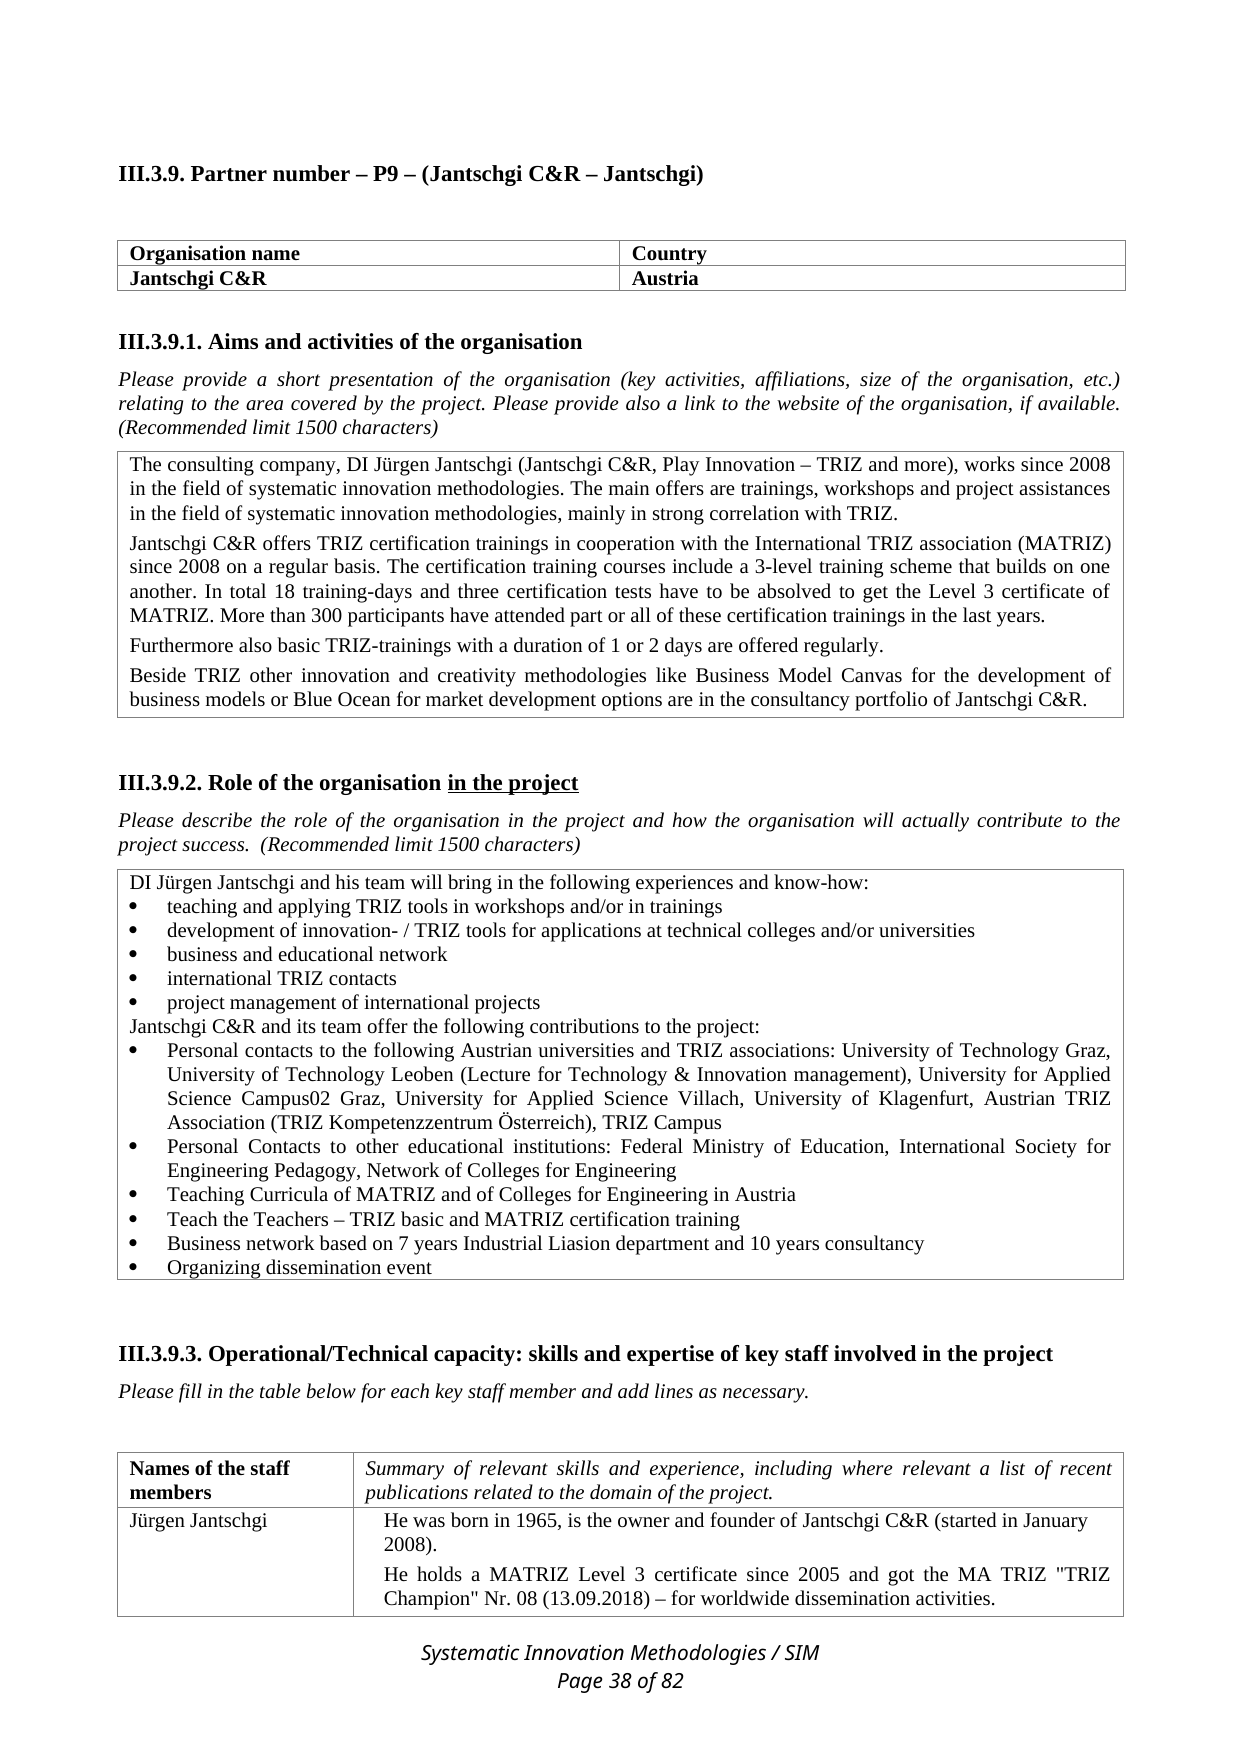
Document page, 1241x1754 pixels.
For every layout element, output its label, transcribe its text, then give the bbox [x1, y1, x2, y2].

table_header DI Jürgen Jantschgi and his team will bring in the following experiences and know-how: teaching and applying TRIZ tools in workshops and/or in trainings development of innovation- / TRIZ tools for applications at technical colleges and/or universities business and educational network international TRIZ contacts project management of international projects Jantschgi C&R and its team offer the following contributions to the project: Personal contacts to the following Austrian universities and TRIZ associations: University of Technology Graz, University of Technology Leoben (Lecture for Technology & Innovation management), University for Applied Science Campus02 Graz, University for Applied Science Villach, University of Klagenfurt, Austrian TRIZ Association (TRIZ Kompetenzzentrum Österreich), TRIZ Campus Personal Contacts to other educational institutions: Federal Ministry of Education, International Society for Engineering Pedagogy, Network of Colleges for Engineering Teaching Curricula of MATRIZ and of Colleges for Engineering in Austria Teach the Teachers – TRIZ basic and MATRIZ certification training Business network based on 7 years Industrial Liasion department and 10 years consultancy Organizing dissemination event [118, 870, 1123, 1279]
table_header Names of the staff members [118, 1453, 353, 1507]
table_cell Austria [620, 266, 1125, 290]
text Please provide a short presentation of the organisation (key activities, affiliations, size of the organisation, etc.) relating to the area covered by the project. Please provide also a link to the website of the organisation, if available. (Recommended limit 1500 characters) [118, 367, 1122, 439]
subtitle III.3.9. Partner number – P9 – (Jantschgi C&R – Jantschgi) [118, 160, 1122, 187]
table_header The consulting company, DI Jürgen Jantschgi (Jantschgi C&R, Play Innovation – TRIZ and more), works since 2008 in the field of systematic innovation methodologies. The main offers are trainings, workshops and project assistances in the field of systematic innovation methodologies, mainly in strong correlation with TRIZ. Jantschgi C&R offers TRIZ certification trainings in cooperation with the International TRIZ association (MATRIZ) since 2008 on a regular basis. The certification training courses include a 3-level training scheme that builds on one another. In total 18 training-days and three certification tests have to be absolved to get the Level 3 certificate of MATRIZ. More than 300 participants have attended part or all of these certification trainings in the last years. Furthermore also basic TRIZ-trainings with a duration of 1 or 2 days are offered regularly. Beside TRIZ other innovation and creativity methodologies like Business Model Canvas for the development of business models or Blue Ocean for market development options are in the consultancy portfolio of Jantschgi C&R. [118, 452, 1123, 717]
table_cell He was born in 1965, is the owner and founder of Jantschgi C&R (started in January 2008). He holds a MATRIZ Level 3 certificate since 2005 and got the MA TRIZ "TRIZ Champion" Nr. 08 (13.09.2018) – for worldwide dissemination activities. [354, 1508, 1123, 1616]
table_cell Jürgen Jantschgi [118, 1508, 353, 1616]
text Please describe the role of the organisation in the project and how the organisation will actually contribute to the project success. (Recommended limit 1500 characters) [118, 808, 1122, 856]
table_header Country [620, 241, 1125, 265]
table_header Organisation name [118, 241, 619, 265]
text III.3.9.2. Role of the organisation in the project [118, 769, 1122, 795]
table_cell Jantschgi C&R [118, 266, 619, 290]
text Please fill in the table below for each key staff member and add lines as necessary. [118, 1379, 1122, 1403]
text III.3.9.3. Operational/Technical capacity: skills and expertise of key staff involved in the project [118, 1340, 1122, 1367]
table_header Summary of relevant skills and experience, including where relevant a list of recent publications related to the domain of the project. [354, 1453, 1123, 1507]
text III.3.9.1. Aims and activities of the organisation [118, 328, 1122, 354]
